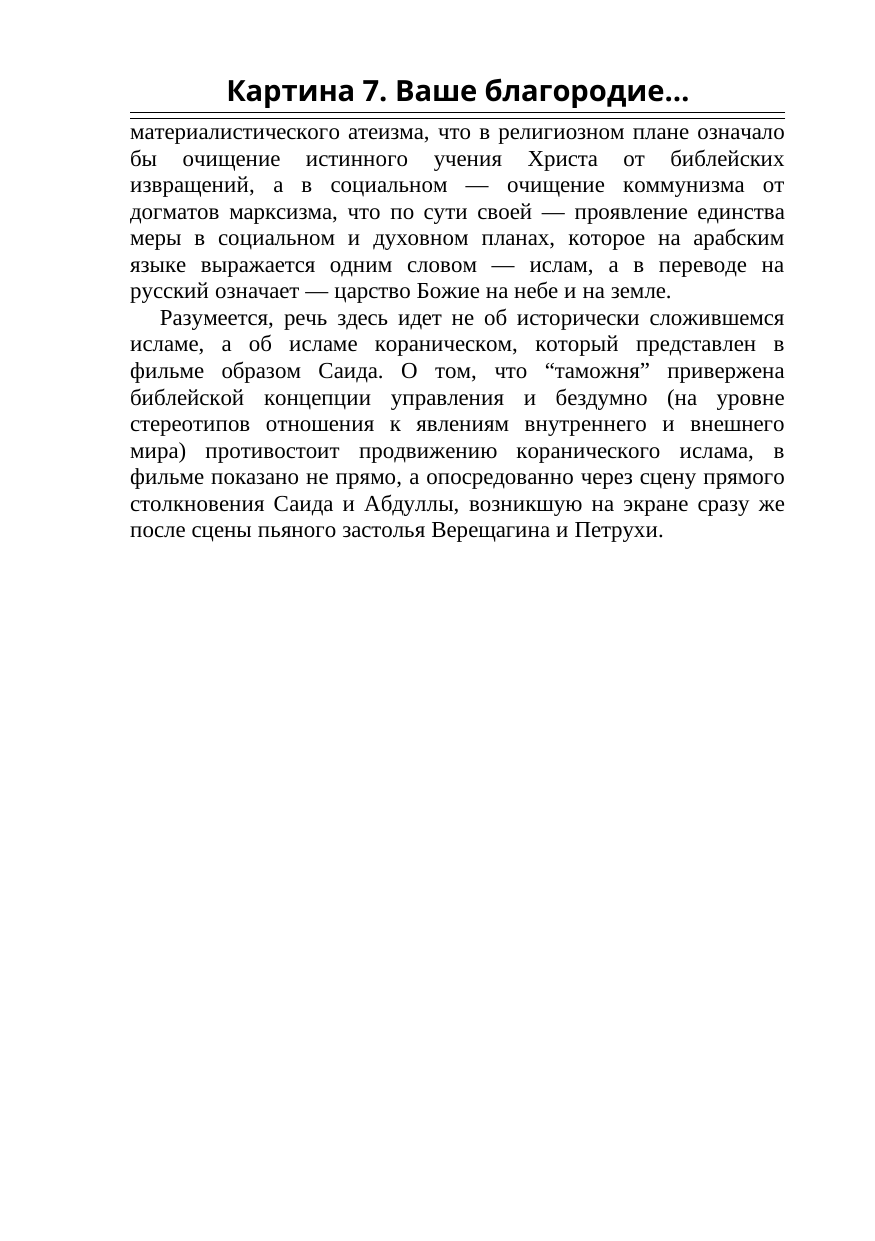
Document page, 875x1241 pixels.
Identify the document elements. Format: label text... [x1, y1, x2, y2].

text материалистического атеизма, что в религиозном плане означало бы очищение истинного учения Христа от библейских извращений, а в социальном — очищение коммунизма от догматов марксизма, что по сути своей — проявление единства меры в социальном и духовном планах, которое на арабским языке выражается одним словом — ислам, а в переводе на русский означает — царство Божие на небе и на земле. [130, 119, 785, 304]
text Разумеется, речь здесь идет не об исторически сложившемся исламе, а об исламе кораническом, который представлен в фильме образом Саида. О том, что “таможня” привержена библейской концепции управления и бездумно (на уровне стереотипов отношения к явлениям внутреннего и внешнего мира) противостоит продвижению коранического ислама, в фильме показано не прямо, а опосредованно через сцену прямого столкновения Саида и Абдуллы, возникшую на экране сразу же после сцены пьяного застолья Верещагина и Петрухи. [130, 304, 785, 543]
